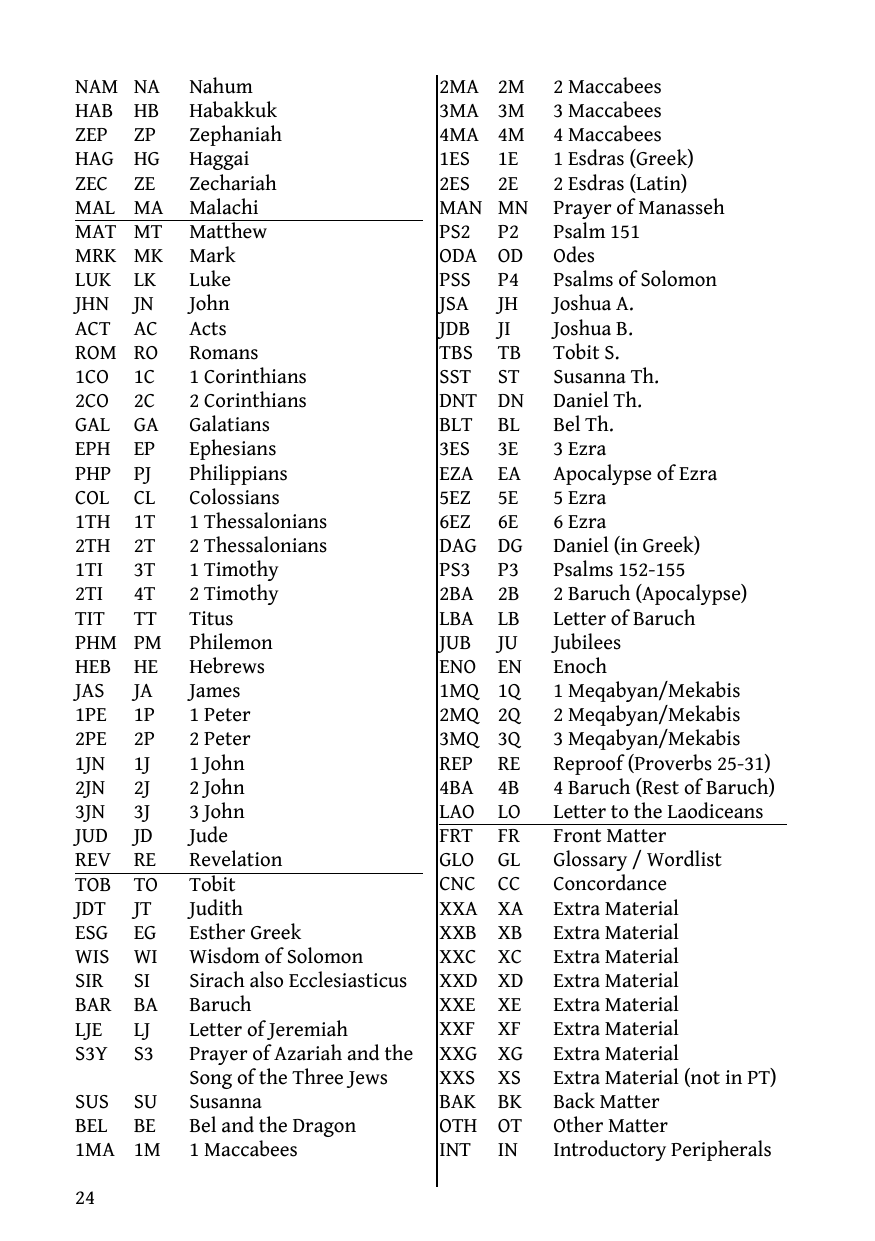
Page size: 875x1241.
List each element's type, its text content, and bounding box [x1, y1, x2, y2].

table_cell Habakkuk [189, 99, 423, 123]
table_cell BE [134, 1114, 189, 1138]
table_cell Extra Material [553, 897, 787, 921]
table_cell XXS [439, 1066, 498, 1090]
table_cell 2 Peter [189, 728, 423, 752]
table_cell 2 Baruch (Apocalypse) [553, 583, 787, 607]
table_cell BAR [75, 994, 133, 1018]
table_cell Tobit S. [553, 341, 787, 365]
table_cell HAB [75, 99, 133, 123]
table_cell Romans [189, 341, 423, 365]
table_cell PSS [439, 268, 498, 292]
table_cell Revelation [189, 849, 423, 873]
table_cell BAK [439, 1090, 498, 1114]
table_cell ROM [75, 341, 133, 365]
table_cell REP [439, 752, 498, 776]
table_cell JU [498, 631, 553, 655]
table_cell RO [134, 341, 189, 365]
table_cell 2Q [498, 703, 553, 727]
table_cell Joshua A. [553, 293, 787, 317]
table_cell 2MQ [439, 703, 498, 727]
table_cell 2 Meqabyan/Mekabis [553, 703, 787, 727]
table_cell MAL [75, 196, 133, 220]
table_cell Matthew [189, 221, 423, 244]
table_cell Reproof (Proverbs 25-31) [553, 752, 787, 776]
table_cell Apocalypse of Ezra [553, 462, 787, 486]
table_cell BL [498, 413, 553, 437]
table_cell GL [498, 849, 553, 873]
table_cell XF [498, 1018, 553, 1042]
table_cell Front Matter [553, 825, 787, 848]
table_cell 2TI [75, 583, 133, 607]
table_cell Jude [189, 824, 423, 848]
table_cell EA [498, 462, 553, 486]
table_cell ZE [134, 172, 189, 196]
table_cell P4 [498, 268, 553, 292]
table_cell 1TH [75, 510, 133, 534]
table_cell LB [498, 607, 553, 631]
table_cell 1T [134, 510, 189, 534]
table_cell Introductory Peripherals [553, 1139, 787, 1163]
table_cell Zechariah [189, 172, 423, 196]
table_cell 3MA [439, 99, 498, 123]
table_cell EN [498, 655, 553, 679]
table_cell Susanna [189, 1090, 423, 1114]
table_cell ACT [75, 317, 133, 341]
table_cell 3 Meqabyan/Mekabis [553, 728, 787, 752]
table_cell COL [75, 486, 133, 510]
table_cell Letter of Jeremiah [189, 1018, 423, 1042]
table_cell IN [498, 1139, 553, 1163]
table_cell XXB [439, 921, 498, 945]
table_cell OTH [439, 1114, 498, 1138]
table_cell PS2 [439, 220, 498, 244]
table_cell Joshua B. [553, 317, 787, 341]
table_cell Galatians [189, 414, 423, 438]
table_cell SST [439, 365, 498, 389]
table_cell WI [134, 945, 189, 969]
table_cell Judith [189, 897, 423, 921]
table_cell CC [498, 873, 553, 897]
table_cell Prayer of Azariah and the Song of the Three Jews [189, 1042, 423, 1090]
table_cell XS [498, 1066, 553, 1090]
table_cell 3JN [75, 800, 133, 824]
table_cell John [189, 293, 423, 317]
table_cell 6E [498, 510, 553, 534]
table_cell Mark [189, 244, 423, 268]
table_cell Bel and the Dragon [189, 1114, 423, 1138]
table_cell 2 John [189, 776, 423, 800]
table_cell 1Q [498, 679, 553, 703]
table_cell BLT [439, 413, 498, 437]
table_cell XA [498, 897, 553, 921]
table_cell PM [134, 631, 189, 655]
table_cell 2ES [439, 172, 498, 196]
table_cell LK [134, 269, 189, 293]
table_cell Colossians [189, 486, 423, 510]
table_cell HG [134, 148, 189, 172]
table_cell SIR [75, 969, 133, 993]
table_cell 2MA [439, 75, 498, 99]
table_cell 1 Esdras (Greek) [553, 148, 787, 172]
table_cell 4 Baruch (Rest of Baruch) [553, 776, 787, 800]
table_cell Enoch [553, 655, 787, 679]
table_cell 2C [134, 389, 189, 413]
table_cell Psalm 151 [553, 220, 787, 244]
table_cell ZEP [75, 123, 133, 147]
table_cell TOB [75, 874, 133, 897]
table_cell TO [134, 874, 189, 897]
table_cell XXF [439, 1018, 498, 1042]
table_cell Baruch [189, 994, 423, 1018]
table_cell BEL [75, 1114, 133, 1138]
table_cell RE [498, 752, 553, 776]
table_cell Extra Material [553, 1018, 787, 1042]
table_cell 2BA [439, 583, 498, 607]
table_cell NA [134, 75, 189, 99]
table_cell MAN [439, 196, 498, 220]
table_cell 1E [498, 148, 553, 172]
table_cell 1CO [75, 365, 133, 389]
table_cell XG [498, 1042, 553, 1066]
table_cell S3 [134, 1042, 189, 1090]
table_cell 2 Maccabees [553, 75, 787, 99]
table_cell 2 Corinthians [189, 389, 423, 413]
table_cell 4BA [439, 776, 498, 800]
table_cell Ephesians [189, 438, 423, 462]
table_cell Acts [189, 317, 423, 341]
table_cell 6EZ [439, 510, 498, 534]
table_cell Philemon [189, 631, 423, 655]
table_cell S3Y [75, 1042, 133, 1090]
table_cell WIS [75, 945, 133, 969]
table_cell Prayer of Manasseh [553, 196, 787, 220]
table_cell Letter to the Laodiceans [553, 800, 787, 824]
table_cell Zephaniah [189, 123, 423, 147]
table_cell XC [498, 945, 553, 969]
table_cell AC [134, 317, 189, 341]
table_cell ODA [439, 244, 498, 268]
table_cell JUB [439, 631, 498, 655]
table_cell 1MA [75, 1139, 133, 1163]
table_cell TIT [75, 607, 133, 631]
table_cell 2JN [75, 776, 133, 800]
table_cell 1JN [75, 752, 133, 776]
table_cell Extra Material (not in PT) [553, 1066, 787, 1090]
table_cell ENO [439, 655, 498, 679]
table_cell 4M [498, 123, 553, 147]
table_cell Luke [189, 269, 423, 293]
table_cell 1J [134, 752, 189, 776]
table_cell 3Q [498, 728, 553, 752]
table_cell JAS [75, 679, 133, 703]
table_cell 3 John [189, 800, 423, 824]
table_cell NAM [75, 75, 133, 99]
table_cell 2M [498, 75, 553, 99]
table_cell LJE [75, 1018, 133, 1042]
table_cell XXG [439, 1042, 498, 1066]
table_cell MRK [75, 244, 133, 268]
table_cell 2T [134, 534, 189, 558]
table_cell Daniel (in Greek) [553, 534, 787, 558]
table_cell 3T [134, 559, 189, 583]
table_cell GA [134, 414, 189, 438]
table_cell EPH [75, 438, 133, 462]
table_cell CL [134, 486, 189, 510]
table_cell FR [498, 825, 553, 848]
table_cell XXE [439, 994, 498, 1018]
table_cell Tobit [189, 874, 423, 897]
table_cell XXC [439, 945, 498, 969]
table_cell DNT [439, 389, 498, 413]
table_cell TB [498, 341, 553, 365]
table_cell JA [134, 679, 189, 703]
table_cell 5EZ [439, 486, 498, 510]
table_cell XD [498, 969, 553, 993]
table_cell SI [134, 969, 189, 993]
table_cell DN [498, 389, 553, 413]
table_cell 1P [134, 704, 189, 728]
table_cell GAL [75, 414, 133, 438]
table_cell ESG [75, 921, 133, 945]
table_cell 2PE [75, 728, 133, 752]
table_cell INT [439, 1139, 498, 1163]
table_cell 2 Timothy [189, 583, 423, 607]
table_cell JDB [439, 317, 498, 341]
table_cell DAG [439, 534, 498, 558]
table_cell ZEC [75, 172, 133, 196]
table_cell LO [498, 800, 553, 824]
table_cell TT [134, 607, 189, 631]
table_cell HEB [75, 655, 133, 679]
table_cell PS3 [439, 558, 498, 582]
table_cell 2B [498, 583, 553, 607]
table_cell Concordance [553, 873, 787, 897]
table_cell 1 John [189, 752, 423, 776]
table_cell OT [498, 1114, 553, 1138]
table_cell ZP [134, 123, 189, 147]
table_cell 3MQ [439, 728, 498, 752]
table_cell 1 Corinthians [189, 365, 423, 389]
table_cell JD [134, 824, 189, 848]
table_cell Esther Greek [189, 921, 423, 945]
table_cell 4B [498, 776, 553, 800]
table_cell RE [134, 849, 189, 873]
table_cell 4 Maccabees [553, 123, 787, 147]
table_cell 6 Ezra [553, 510, 787, 534]
table_cell FRT [439, 825, 498, 848]
table_cell Extra Material [553, 921, 787, 945]
table_cell MA [134, 196, 189, 220]
table_cell REV [75, 849, 133, 873]
table_cell Extra Material [553, 969, 787, 993]
table_cell 2P [134, 728, 189, 752]
table_cell James [189, 679, 423, 703]
table_cell HAG [75, 148, 133, 172]
table_cell LAO [439, 800, 498, 824]
table_cell JHN [75, 293, 133, 317]
table_cell 1M [134, 1139, 189, 1163]
table_cell JDT [75, 897, 133, 921]
table_cell GLO [439, 849, 498, 873]
table_cell PJ [134, 462, 189, 486]
table_cell Extra Material [553, 1042, 787, 1066]
table_cell 3 Maccabees [553, 99, 787, 123]
table_cell 2J [134, 776, 189, 800]
table_cell 3ES [439, 438, 498, 462]
table_cell TBS [439, 341, 498, 365]
table_cell Other Matter [553, 1114, 787, 1138]
table_cell OD [498, 244, 553, 268]
table_cell LJ [134, 1018, 189, 1042]
table_cell EG [134, 921, 189, 945]
table_cell Odes [553, 244, 787, 268]
table_cell Wisdom of Solomon [189, 945, 423, 969]
table_cell 4MA [439, 123, 498, 147]
table_cell P2 [498, 220, 553, 244]
table_cell 1ES [439, 148, 498, 172]
table_cell 2 Esdras (Latin) [553, 172, 787, 196]
table_cell 5E [498, 486, 553, 510]
table_cell BA [134, 994, 189, 1018]
table_cell 2 Thessalonians [189, 534, 423, 558]
table_cell Psalms of Solomon [553, 268, 787, 292]
table_cell PHP [75, 462, 133, 486]
table_cell PHM [75, 631, 133, 655]
table_cell Extra Material [553, 994, 787, 1018]
table_cell 1C [134, 365, 189, 389]
table_cell MAT [75, 221, 133, 244]
table_cell 4T [134, 583, 189, 607]
table_cell MN [498, 196, 553, 220]
table_cell 3M [498, 99, 553, 123]
table_cell 2E [498, 172, 553, 196]
table_cell 5 Ezra [553, 486, 787, 510]
table_cell 1 Meqabyan/Mekabis [553, 679, 787, 703]
table_cell CNC [439, 873, 498, 897]
table_cell DG [498, 534, 553, 558]
table_cell Back Matter [553, 1090, 787, 1114]
table_cell JUD [75, 824, 133, 848]
table_cell 2TH [75, 534, 133, 558]
table_cell Letter of Baruch [553, 607, 787, 631]
table_cell MK [134, 244, 189, 268]
table_cell Bel Th. [553, 413, 787, 437]
table_cell 2CO [75, 389, 133, 413]
table_cell SU [134, 1090, 189, 1114]
table_cell XE [498, 994, 553, 1018]
table_cell SUS [75, 1090, 133, 1114]
table_cell Daniel Th. [553, 389, 787, 413]
table_cell JN [134, 293, 189, 317]
table_cell Philippians [189, 462, 423, 486]
table_cell JH [498, 293, 553, 317]
table_cell HE [134, 655, 189, 679]
table_cell 1 Maccabees [189, 1139, 423, 1163]
table_cell JSA [439, 293, 498, 317]
table_cell 1TI [75, 559, 133, 583]
table_cell LUK [75, 269, 133, 293]
table_cell XXA [439, 897, 498, 921]
table_cell LBA [439, 607, 498, 631]
table_cell Sirach also Ecclesiasticus [189, 969, 423, 993]
table_cell BK [498, 1090, 553, 1114]
table_cell Glossary / Wordlist [553, 849, 787, 873]
table_cell Hebrews [189, 655, 423, 679]
table_cell EZA [439, 462, 498, 486]
table_cell MT [134, 221, 189, 244]
table_cell JI [498, 317, 553, 341]
table_cell 3 Ezra [553, 438, 787, 462]
table_cell Malachi [189, 196, 423, 220]
table_cell 1 Peter [189, 704, 423, 728]
table_cell Titus [189, 607, 423, 631]
table_cell 1 Timothy [189, 559, 423, 583]
table_cell XB [498, 921, 553, 945]
table_cell Jubilees [553, 631, 787, 655]
table_cell Extra Material [553, 945, 787, 969]
table_cell 1PE [75, 704, 133, 728]
table_cell Haggai [189, 148, 423, 172]
table_cell 3J [134, 800, 189, 824]
table_cell ST [498, 365, 553, 389]
table_cell Psalms 152-155 [553, 558, 787, 582]
table_cell HB [134, 99, 189, 123]
table_cell 3E [498, 438, 553, 462]
table_cell Susanna Th. [553, 365, 787, 389]
table_cell Nahum [189, 75, 423, 99]
table_cell 1MQ [439, 679, 498, 703]
table_cell P3 [498, 558, 553, 582]
table_cell JT [134, 897, 189, 921]
table_cell XXD [439, 969, 498, 993]
table_cell EP [134, 438, 189, 462]
table_cell 1 Thessalonians [189, 510, 423, 534]
